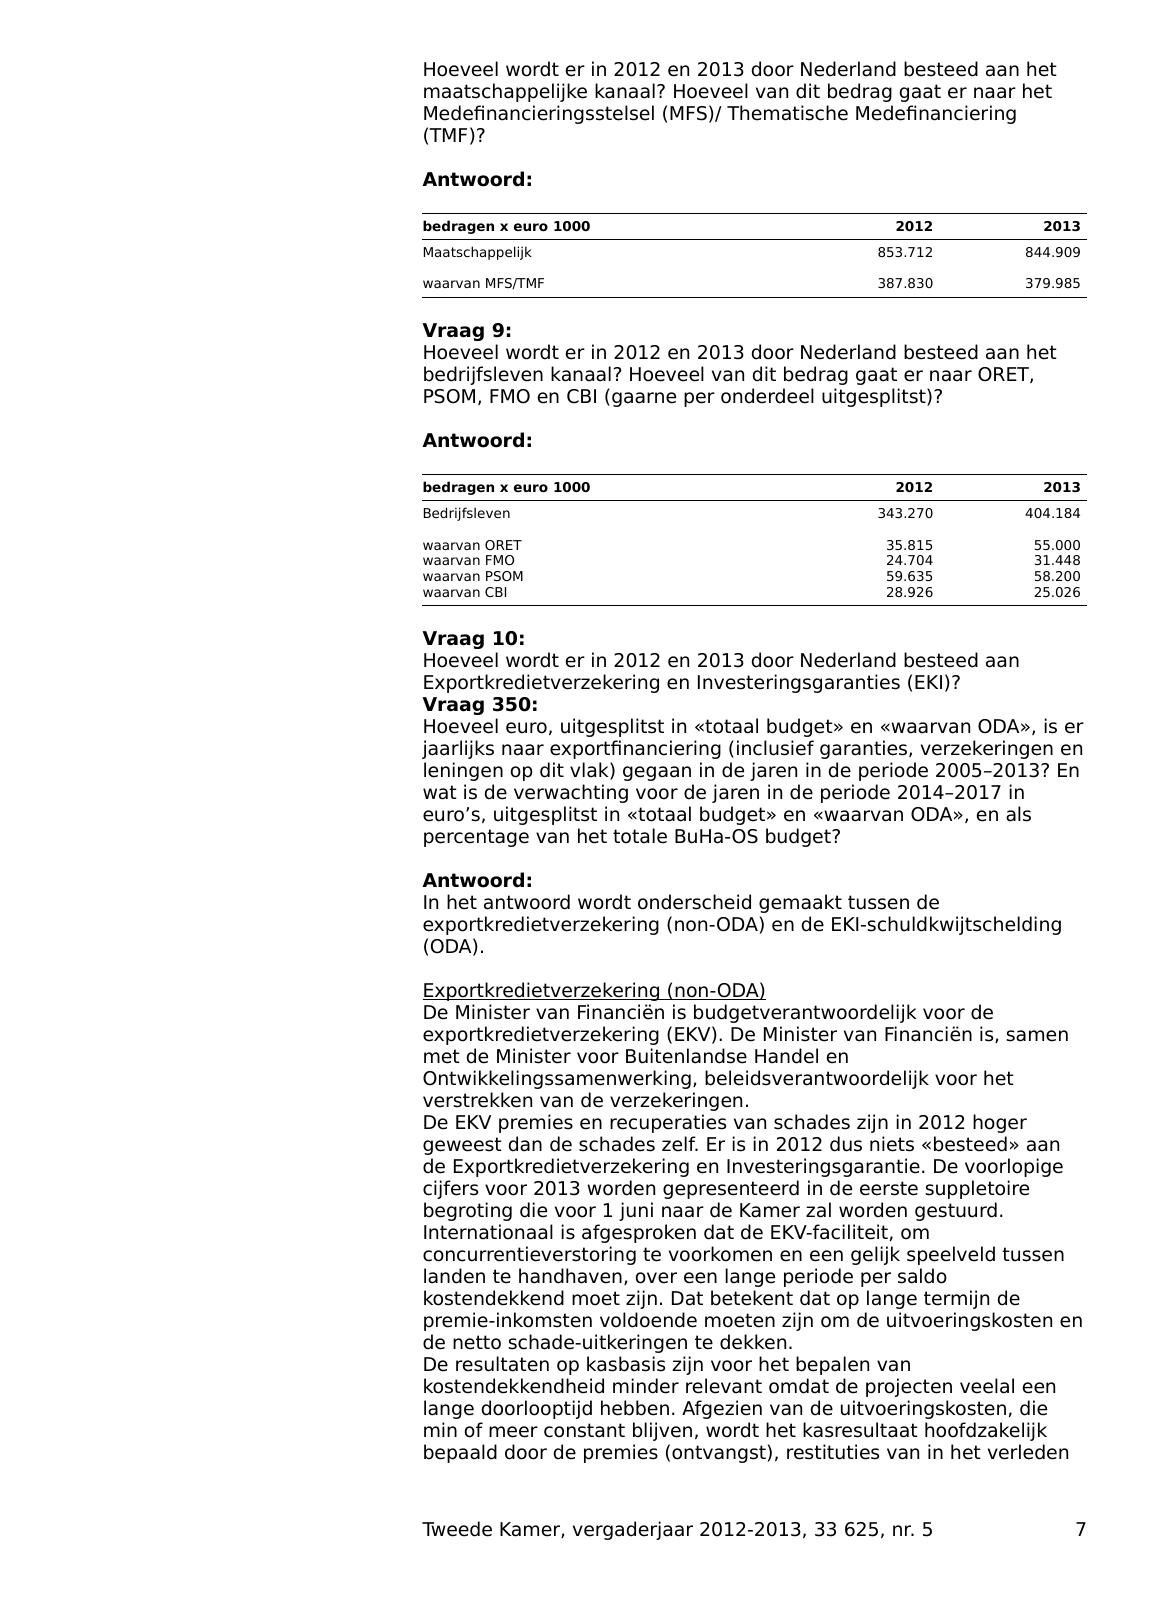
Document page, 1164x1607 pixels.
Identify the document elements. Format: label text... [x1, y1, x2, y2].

table_cell 853.712 [791, 240, 939, 261]
text De EKV premies en recuperaties van schades zijn in 2012 hoger geweest dan de schades zelf. Er is in 2012 dus niets «besteed» aan de Exportkredietverzekering en Investeringsgarantie. De voorlopige cijfers voor 2013 worden gepresenteerd in de eerste suppletoire begroting die voor 1 juni naar de Kamer zal worden gestuurd. [422, 1112, 1087, 1222]
table_header 2012 [791, 475, 939, 500]
text Internationaal is afgesproken dat de EKV-faciliteit, om concurrentieverstoring te voorkomen en een gelijk speelveld tussen landen te handhaven, over een lange periode per saldo kostendekkend moet zijn. Dat betekent dat op lange termijn de premie-inkomsten voldoende moeten zijn om de uitvoeringskosten en de netto schade-uitkeringen te dekken. [422, 1222, 1087, 1354]
text Hoeveel euro, uitgesplitst in «totaal budget» en «waarvan ODA», is er jaarlijks naar exportfinanciering (inclusief garanties, verzekeringen en leningen op dit vlak) gegaan in de jaren in de periode 2005–2013? En wat is de verwachting voor de jaren in de periode 2014–2017 in euro’s, uitgesplitst in «totaal budget» en «waarvan ODA», en als percentage van het totale BuHa-OS budget? [422, 716, 1087, 848]
table_cell [422, 261, 791, 276]
text Hoeveel wordt er in 2012 en 2013 door Nederland besteed aan Exportkredietverzekering en Investeringsgaranties (EKI)? [422, 650, 1087, 694]
table_cell Maatschappelijk [422, 240, 791, 261]
text Hoeveel wordt er in 2012 en 2013 door Nederland besteed aan het maatschappelijke kanaal? Hoeveel van dit bedrag gaat er naar het Medefinancieringsstelsel (MFS)/ Thematische Medefinanciering (TMF)? [422, 59, 1087, 147]
table_cell [939, 522, 1087, 537]
table_header 2013 [939, 214, 1087, 239]
table_cell 379.985 [939, 276, 1087, 297]
table_cell waarvan MFS/TMF [422, 276, 791, 297]
text Vraag 9: [422, 320, 1087, 342]
text Hoeveel wordt er in 2012 en 2013 door Nederland besteed aan het bedrijfsleven kanaal? Hoeveel van dit bedrag gaat er naar ORET, PSOM, FMO en CBI (gaarne per onderdeel uitgesplitst)? [422, 342, 1087, 408]
text Vraag 350: [422, 694, 1087, 716]
table_cell 59.635 [791, 569, 939, 584]
table_cell 58.200 [939, 569, 1087, 584]
table_cell [939, 261, 1087, 276]
table_cell waarvan ORET [422, 537, 791, 553]
text De resultaten op kasbasis zijn voor het bepalen van kostendekkendheid minder relevant omdat de projecten veelal een lange doorlooptijd hebben. Afgezien van de uitvoeringskosten, die min of meer constant blijven, wordt het kasresultaat hoofdzakelijk bepaald door de premies (ontvangst), restituties van in het verleden [422, 1354, 1087, 1464]
text De Minister van Financiën is budgetverantwoordelijk voor de exportkredietverzekering (EKV). De Minister van Financiën is, samen met de Minister voor Buitenlandse Handel en Ontwikkelingssamenwerking, beleidsverantwoordelijk voor het verstrekken van de verzekeringen. [422, 1002, 1087, 1112]
text Vraag 10: [422, 628, 1087, 650]
table_header 2013 [939, 475, 1087, 500]
table_cell [422, 522, 791, 537]
table_cell waarvan CBI [422, 585, 791, 605]
table_cell waarvan PSOM [422, 569, 791, 584]
table_cell 844.909 [939, 240, 1087, 261]
table_cell 24.704 [791, 553, 939, 569]
table_cell [791, 522, 939, 537]
table_cell 28.926 [791, 585, 939, 605]
table_cell 35.815 [791, 537, 939, 553]
text Antwoord: [422, 169, 1087, 191]
table_header bedragen x euro 1000 [422, 475, 791, 500]
table_cell 387.830 [791, 276, 939, 297]
table_cell 25.026 [939, 585, 1087, 605]
table_header bedragen x euro 1000 [422, 214, 791, 239]
table_cell Bedrijfsleven [422, 501, 791, 522]
text Antwoord: [422, 430, 1087, 452]
table_cell 404.184 [939, 501, 1087, 522]
table_cell waarvan FMO [422, 553, 791, 569]
table_cell 343.270 [791, 501, 939, 522]
table_cell 31.448 [939, 553, 1087, 569]
table_cell [791, 261, 939, 276]
text In het antwoord wordt onderscheid gemaakt tussen de exportkredietverzekering (non-ODA) en de EKI-schuldkwijtschelding (ODA). [422, 892, 1087, 958]
text Exportkredietverzekering (non-ODA) [422, 980, 1087, 1002]
table_header 2012 [791, 214, 939, 239]
text Antwoord: [422, 870, 1087, 892]
table_cell 55.000 [939, 537, 1087, 553]
